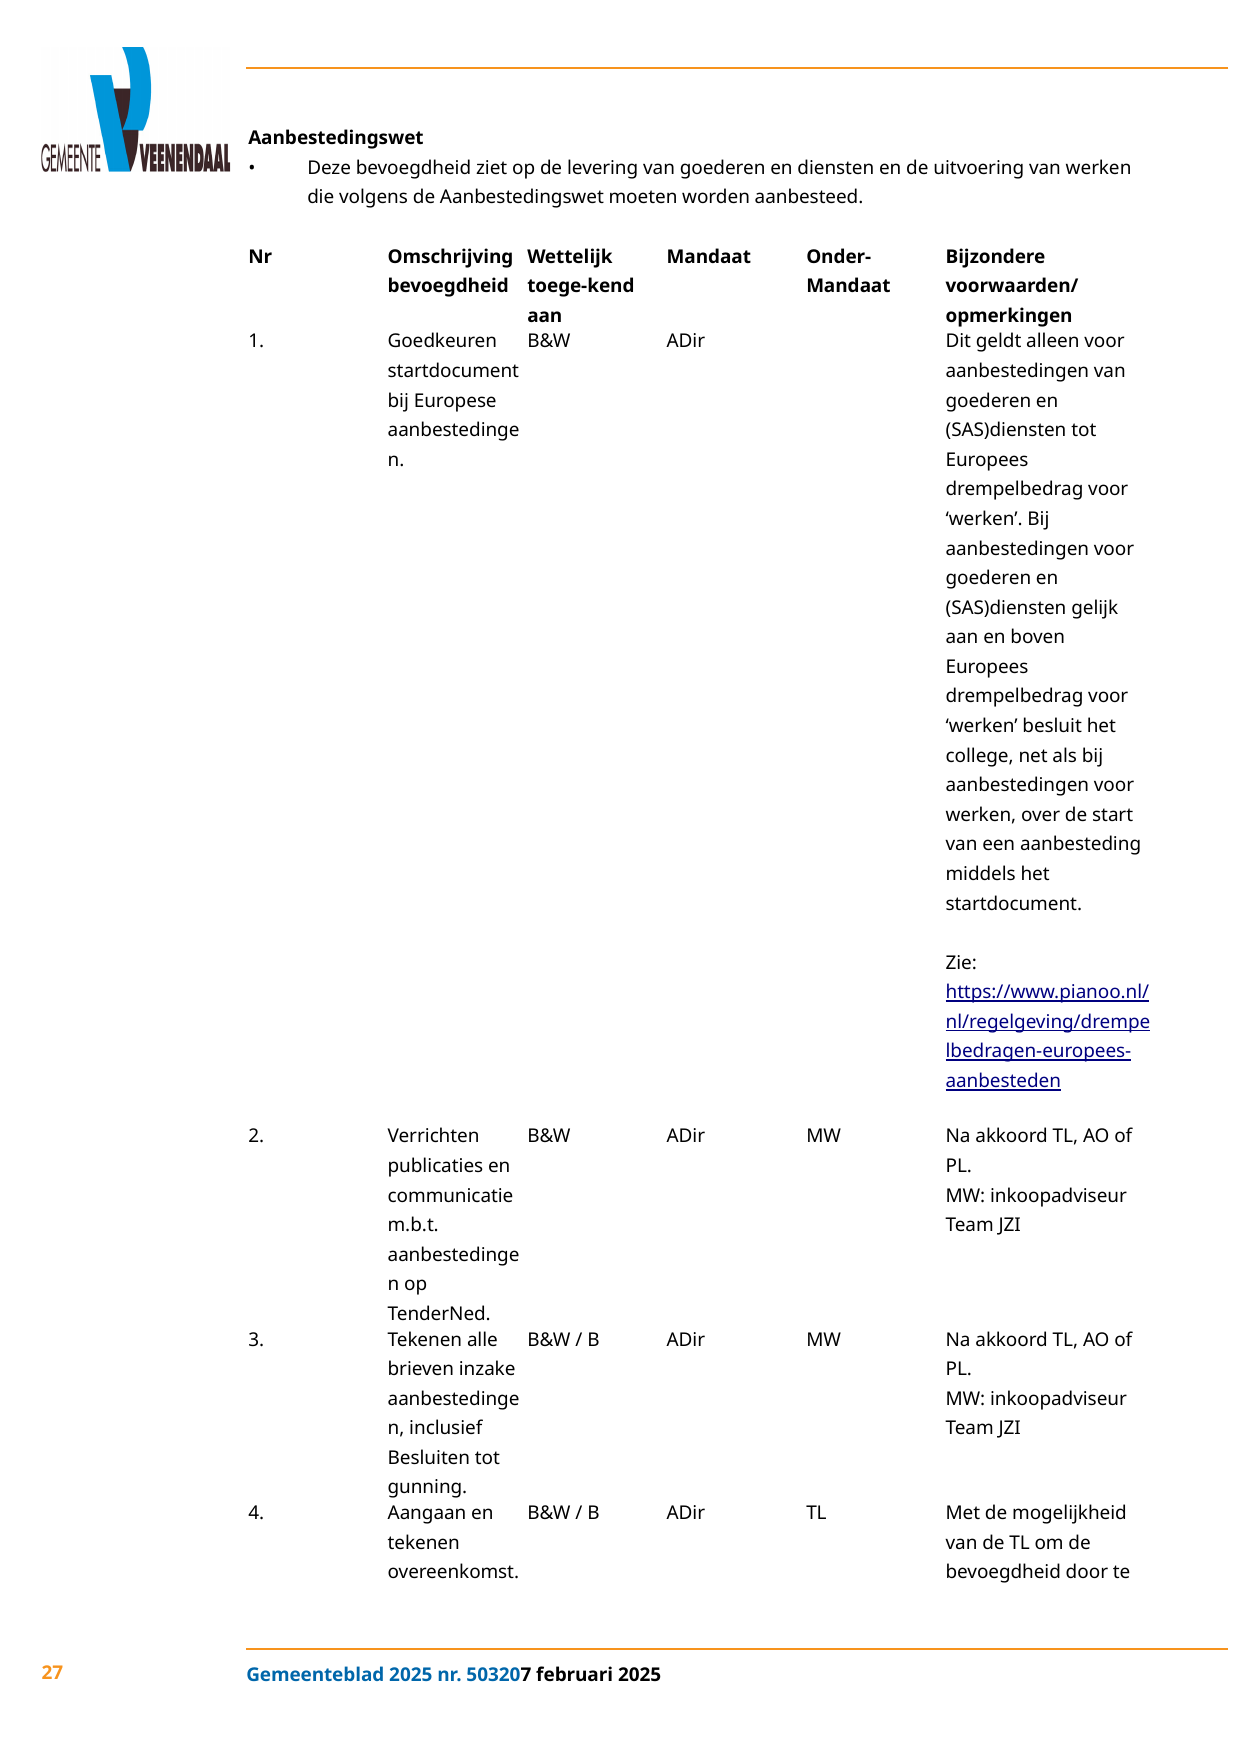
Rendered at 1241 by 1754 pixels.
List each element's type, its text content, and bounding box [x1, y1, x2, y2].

text Aanbestedingswet [248, 124, 1152, 150]
table_cell B&W / B [527, 1326, 666, 1499]
table_cell Na akkoord TL, AO of PL. MW: inkoopadviseur Team JZI [945, 1326, 1152, 1499]
table_cell MW [806, 1326, 945, 1499]
table_header Onder- Mandaat [806, 243, 945, 328]
table_cell TL [806, 1500, 945, 1584]
picture [41, 47, 130, 172]
table_cell ADir [666, 1326, 806, 1499]
table_cell Verrichten publicaties en communicatie m.b.t. aanbestedingen op TenderNed. [388, 1123, 527, 1326]
table_cell Met de mogelijkheid van de TL om de bevoegdheid door te [945, 1500, 1152, 1584]
table_header Bijzondere voorwaarden/ opmerkingen [945, 243, 1152, 328]
table_cell B&W [527, 1123, 666, 1326]
table_header Nr [248, 243, 387, 328]
table_cell 3. [248, 1326, 387, 1499]
table_cell Tekenen alle brieven inzake aanbestedingen, inclusief Besluiten tot gunning. [388, 1326, 527, 1499]
table_cell B&W / B [527, 1500, 666, 1584]
table_cell MW [806, 1123, 945, 1326]
table_cell B&W [527, 328, 666, 1123]
table_header Wettelijk toege-kend aan [527, 243, 666, 328]
table_cell [806, 328, 945, 1123]
table_cell ADir [666, 328, 806, 1123]
list Deze bevoegdheid ziet op de levering van goederen en diensten en de uitvoering van werken die volgens de Aanbestedingswet moeten worden aanbesteed. [248, 154, 1152, 209]
table_cell Goedkeuren startdocument bij Europese aanbestedingen. [388, 328, 527, 1123]
table_cell Aangaan en tekenen overeenkomst. [388, 1500, 527, 1584]
table_header Omschrijving bevoegdheid [388, 243, 527, 328]
table_cell Dit geldt alleen voor aanbestedingen van goederen en (SAS)diensten tot Europees drempelbedrag voor ‘werken’. Bij aanbestedingen voor goederen en (SAS)diensten gelijk aan en boven Europees drempelbedrag voor ‘werken’ besluit het college, net als bij aanbestedingen voor werken, over de start van een aanbesteding middels het startdocument. Zie: https://www.pianoo.nl/nl/regelgeving/drempelbedragen-europees-aanbesteden [945, 328, 1152, 1123]
table_cell ADir [666, 1123, 806, 1326]
picture [123, 47, 231, 172]
table_header Mandaat [666, 243, 806, 328]
table_cell 2. [248, 1123, 387, 1326]
table_cell Na akkoord TL, AO of PL. MW: inkoopadviseur Team JZI [945, 1123, 1152, 1326]
table_cell ADir [666, 1500, 806, 1584]
table_cell 4. [248, 1500, 387, 1584]
table_cell 1. [248, 328, 387, 1123]
